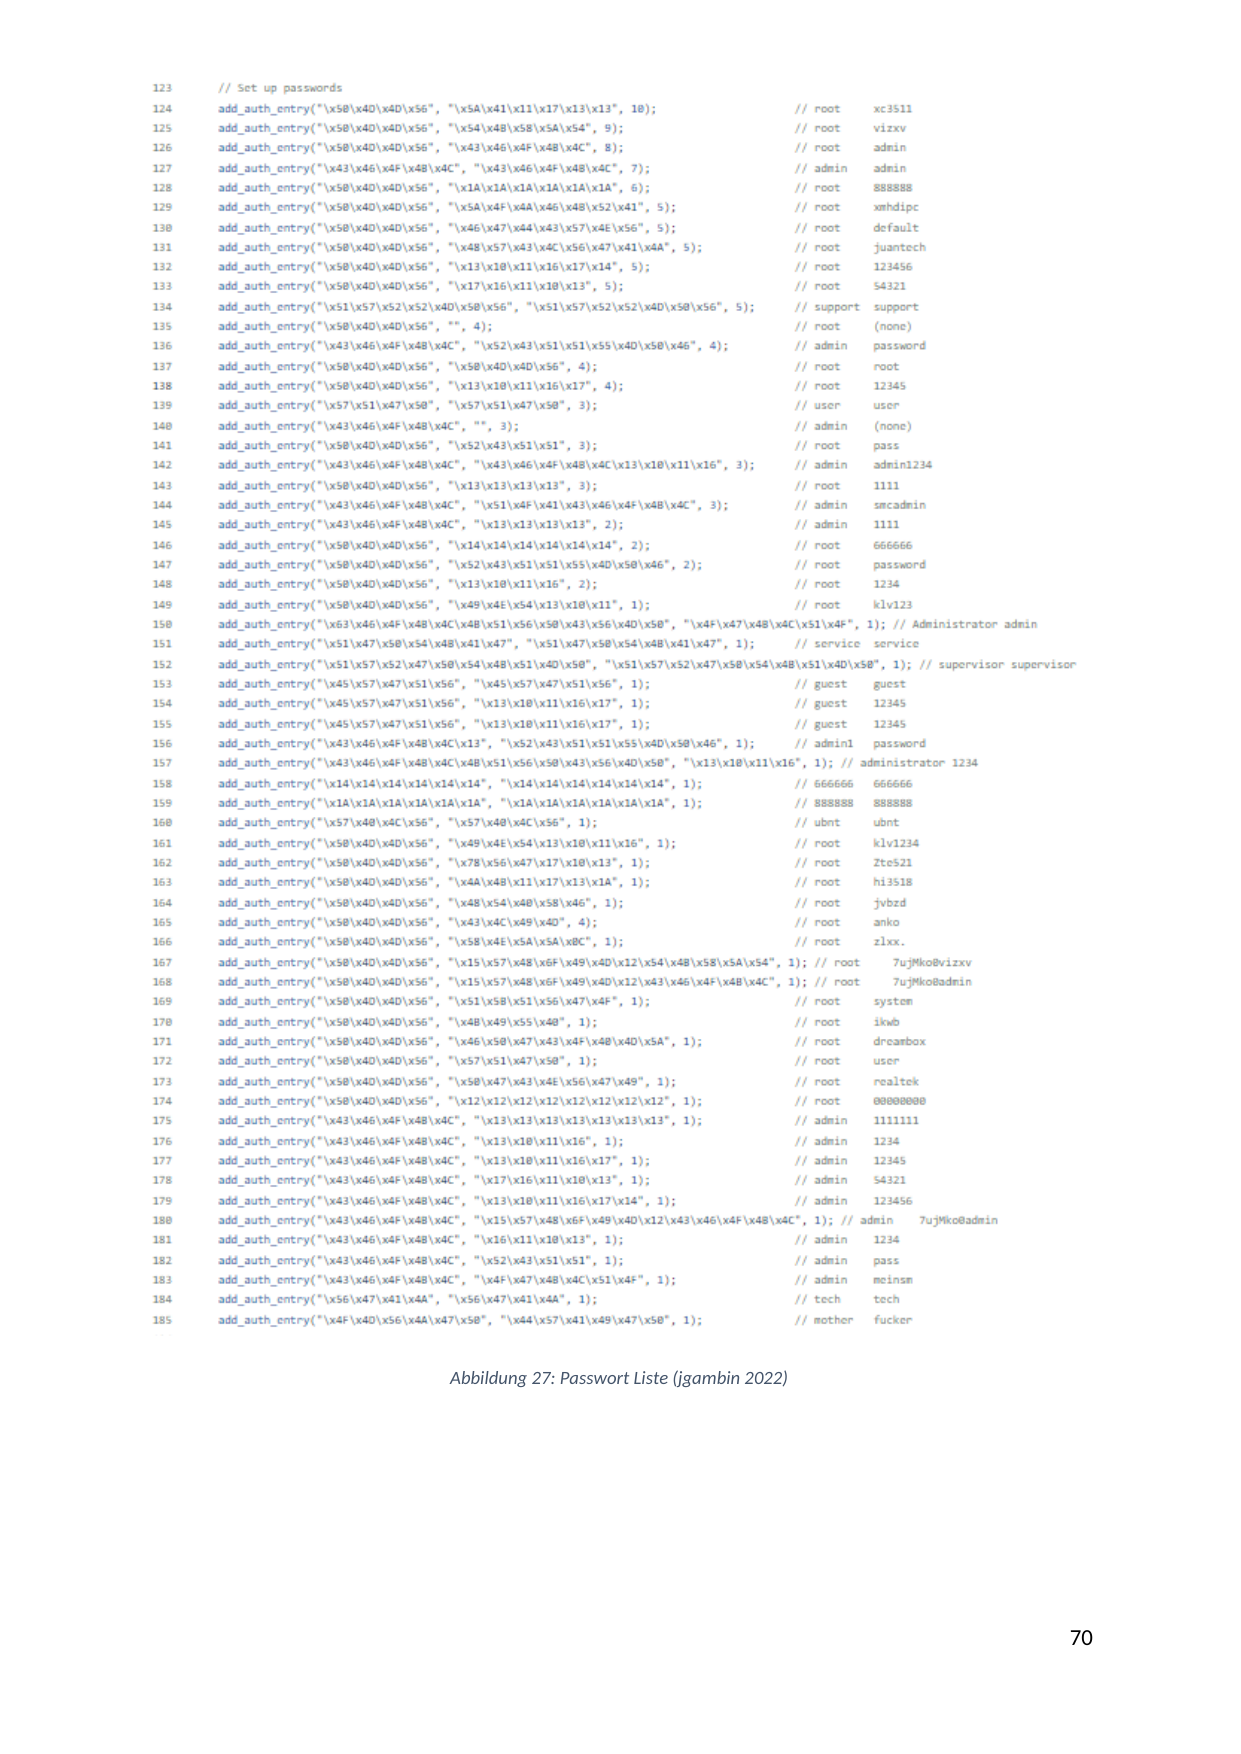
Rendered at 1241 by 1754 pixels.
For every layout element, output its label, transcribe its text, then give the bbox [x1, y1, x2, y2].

text Abbildung 27: Passwort Liste (jgambin 2022) [148, 1366, 1093, 1389]
